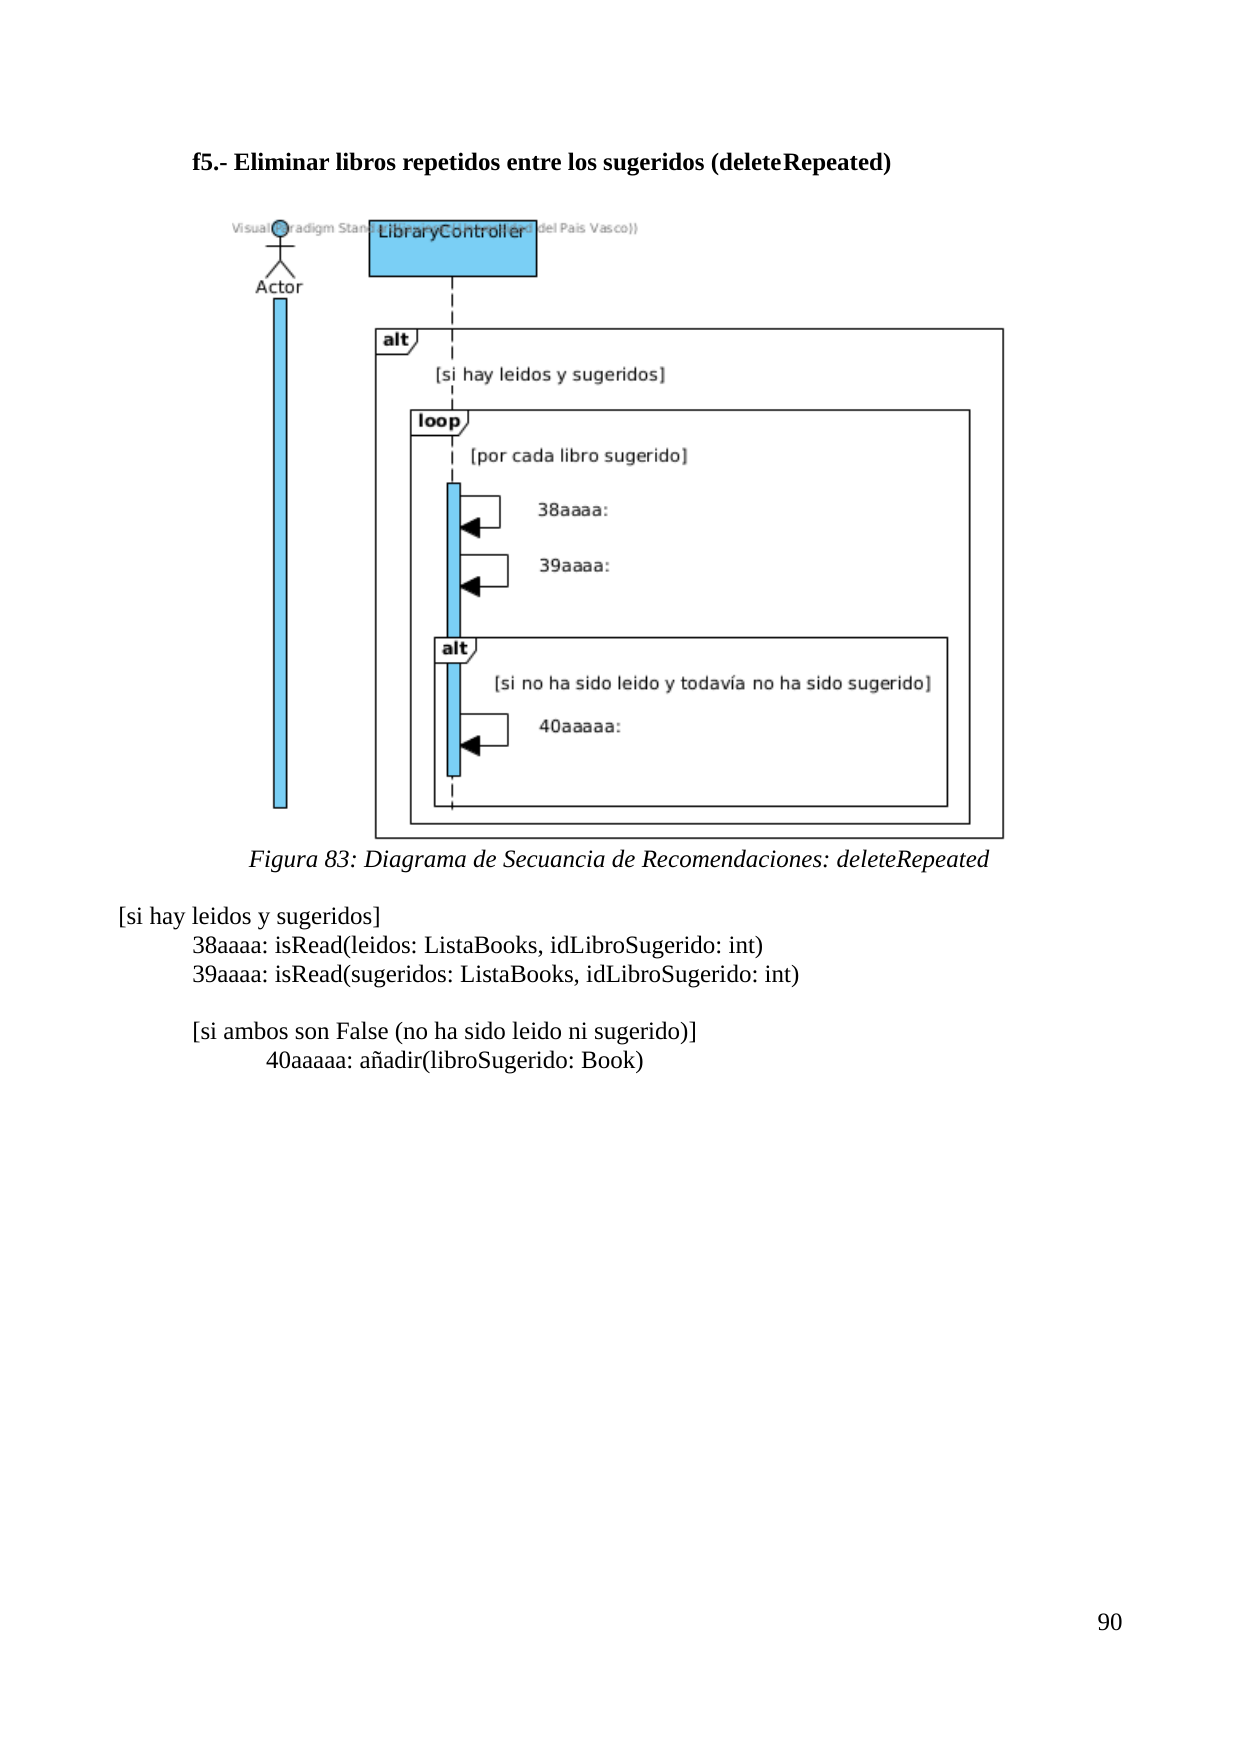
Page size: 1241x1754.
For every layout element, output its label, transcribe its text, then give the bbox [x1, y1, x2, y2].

subtitle 38aaaa: isRead(leidos: ListaBooks, idLibroSugerido: int) [118, 930, 1122, 959]
subtitle f5.- Eliminar libros repetidos entre los sugeridos (delete Repeated) [118, 147, 1122, 176]
subtitle 40aaaaa: añadir(libroSugerido: Book) [118, 1046, 1122, 1074]
subtitle [si hay leidos y sugeridos] [118, 901, 1122, 930]
subtitle 39aaaa: isRead(sugeridos: ListaBooks, idLibroSugerido: int) [118, 959, 1122, 988]
text Figura 83: Diagrama de Secuancia de Recomendaciones: deleteRepeated [232, 844, 1008, 872]
subtitle [si ambos son False (no ha sido leido ni sugerido)] [118, 1017, 1122, 1046]
picture [232, 217, 1009, 844]
